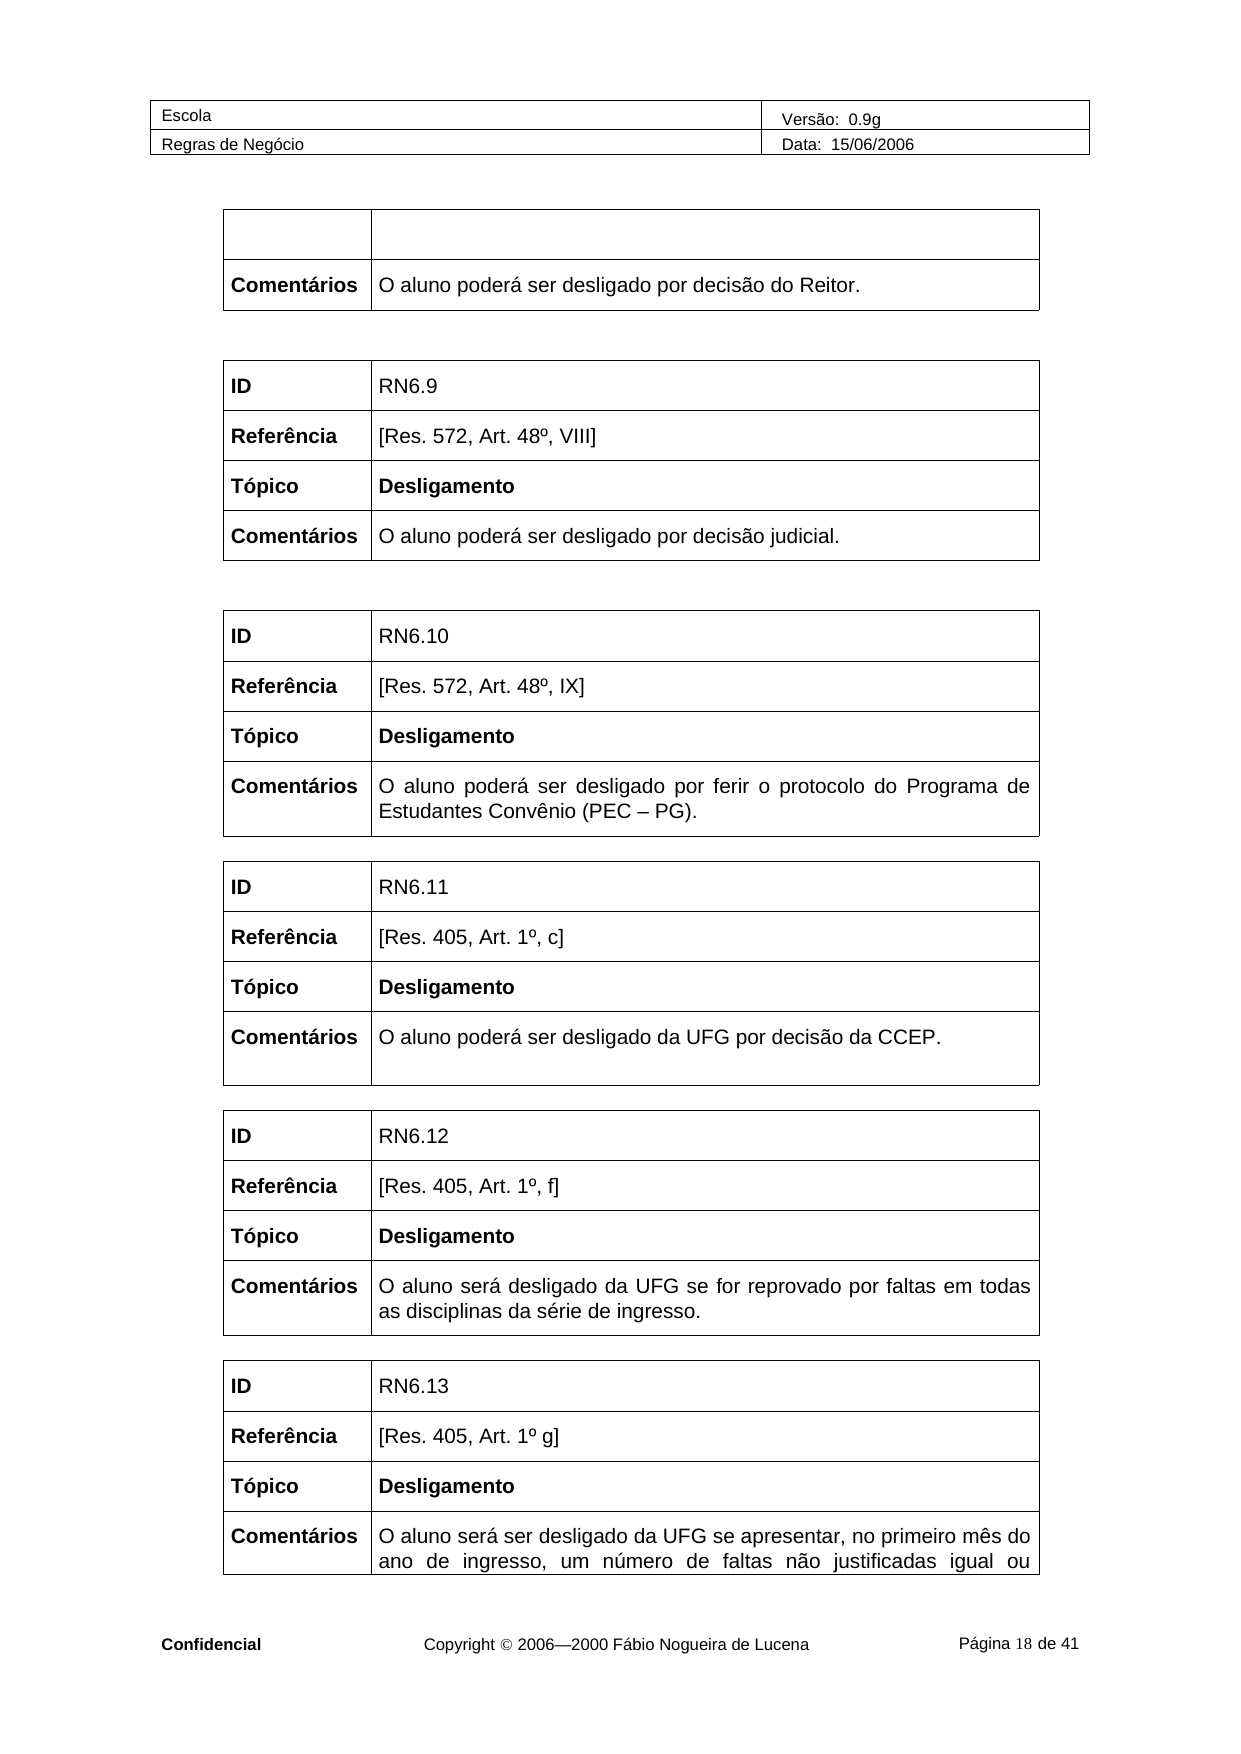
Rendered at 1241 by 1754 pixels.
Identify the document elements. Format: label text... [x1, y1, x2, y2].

table_cell Tópico [224, 461, 371, 510]
table_cell Desligamento [372, 712, 1039, 761]
table_header RN6.13 [372, 1361, 1039, 1411]
table_cell Comentários [224, 260, 371, 310]
table_cell Referência [224, 662, 371, 711]
table_cell O aluno poderá ser desligado por ferir o protocolo do Programa de Estudantes Convênio (PEC – PG). [372, 762, 1039, 836]
table_header ID [224, 862, 371, 911]
table_cell O aluno será ser desligado da UFG se apresentar, no primeiro mês do ano de ingresso, um número de faltas não justificadas igual ou [372, 1512, 1039, 1574]
table_cell [Res. 405, Art. 1º, f] [372, 1161, 1039, 1210]
table_cell Referência [224, 1161, 371, 1210]
table_cell [224, 210, 371, 259]
table_cell [Res. 405, Art. 1º, c] [372, 912, 1039, 961]
table_cell Tópico [224, 962, 371, 1011]
table_cell Referência [224, 1412, 371, 1461]
table_cell O aluno poderá ser desligado por decisão judicial. [372, 511, 1039, 560]
table_header ID [224, 1111, 371, 1160]
table_cell Tópico [224, 1211, 371, 1260]
table_cell Comentários [224, 762, 371, 836]
table_header RN6.11 [372, 862, 1039, 911]
table_cell Comentários [224, 1012, 371, 1085]
table_cell Referência [224, 411, 371, 460]
table_cell [372, 210, 1039, 259]
table_header RN6.12 [372, 1111, 1039, 1160]
table_cell O aluno será desligado da UFG se for reprovado por faltas em todas as disciplinas da série de ingresso. [372, 1261, 1039, 1335]
table_header ID [224, 611, 371, 661]
table_cell O aluno poderá ser desligado por decisão do Reitor. [372, 260, 1039, 310]
table_header ID [224, 361, 371, 410]
table_cell Desligamento [372, 1211, 1039, 1260]
table_cell Comentários [224, 1261, 371, 1335]
table_cell Desligamento [372, 461, 1039, 510]
table_cell [Res. 572, Art. 48º, IX] [372, 662, 1039, 711]
table_cell Desligamento [372, 1462, 1039, 1511]
table_cell O aluno poderá ser desligado da UFG por decisão da CCEP. [372, 1012, 1039, 1085]
table_cell Tópico [224, 712, 371, 761]
table_header RN6.9 [372, 361, 1039, 410]
table_cell Comentários [224, 1512, 371, 1574]
table_cell Desligamento [372, 962, 1039, 1011]
table_cell Tópico [224, 1462, 371, 1511]
table_cell Referência [224, 912, 371, 961]
table_cell Comentários [224, 511, 371, 560]
table_cell [Res. 572, Art. 48º, VIII] [372, 411, 1039, 460]
table_cell [Res. 405, Art. 1º g] [372, 1412, 1039, 1461]
table_header ID [224, 1361, 371, 1411]
table_header RN6.10 [372, 611, 1039, 661]
